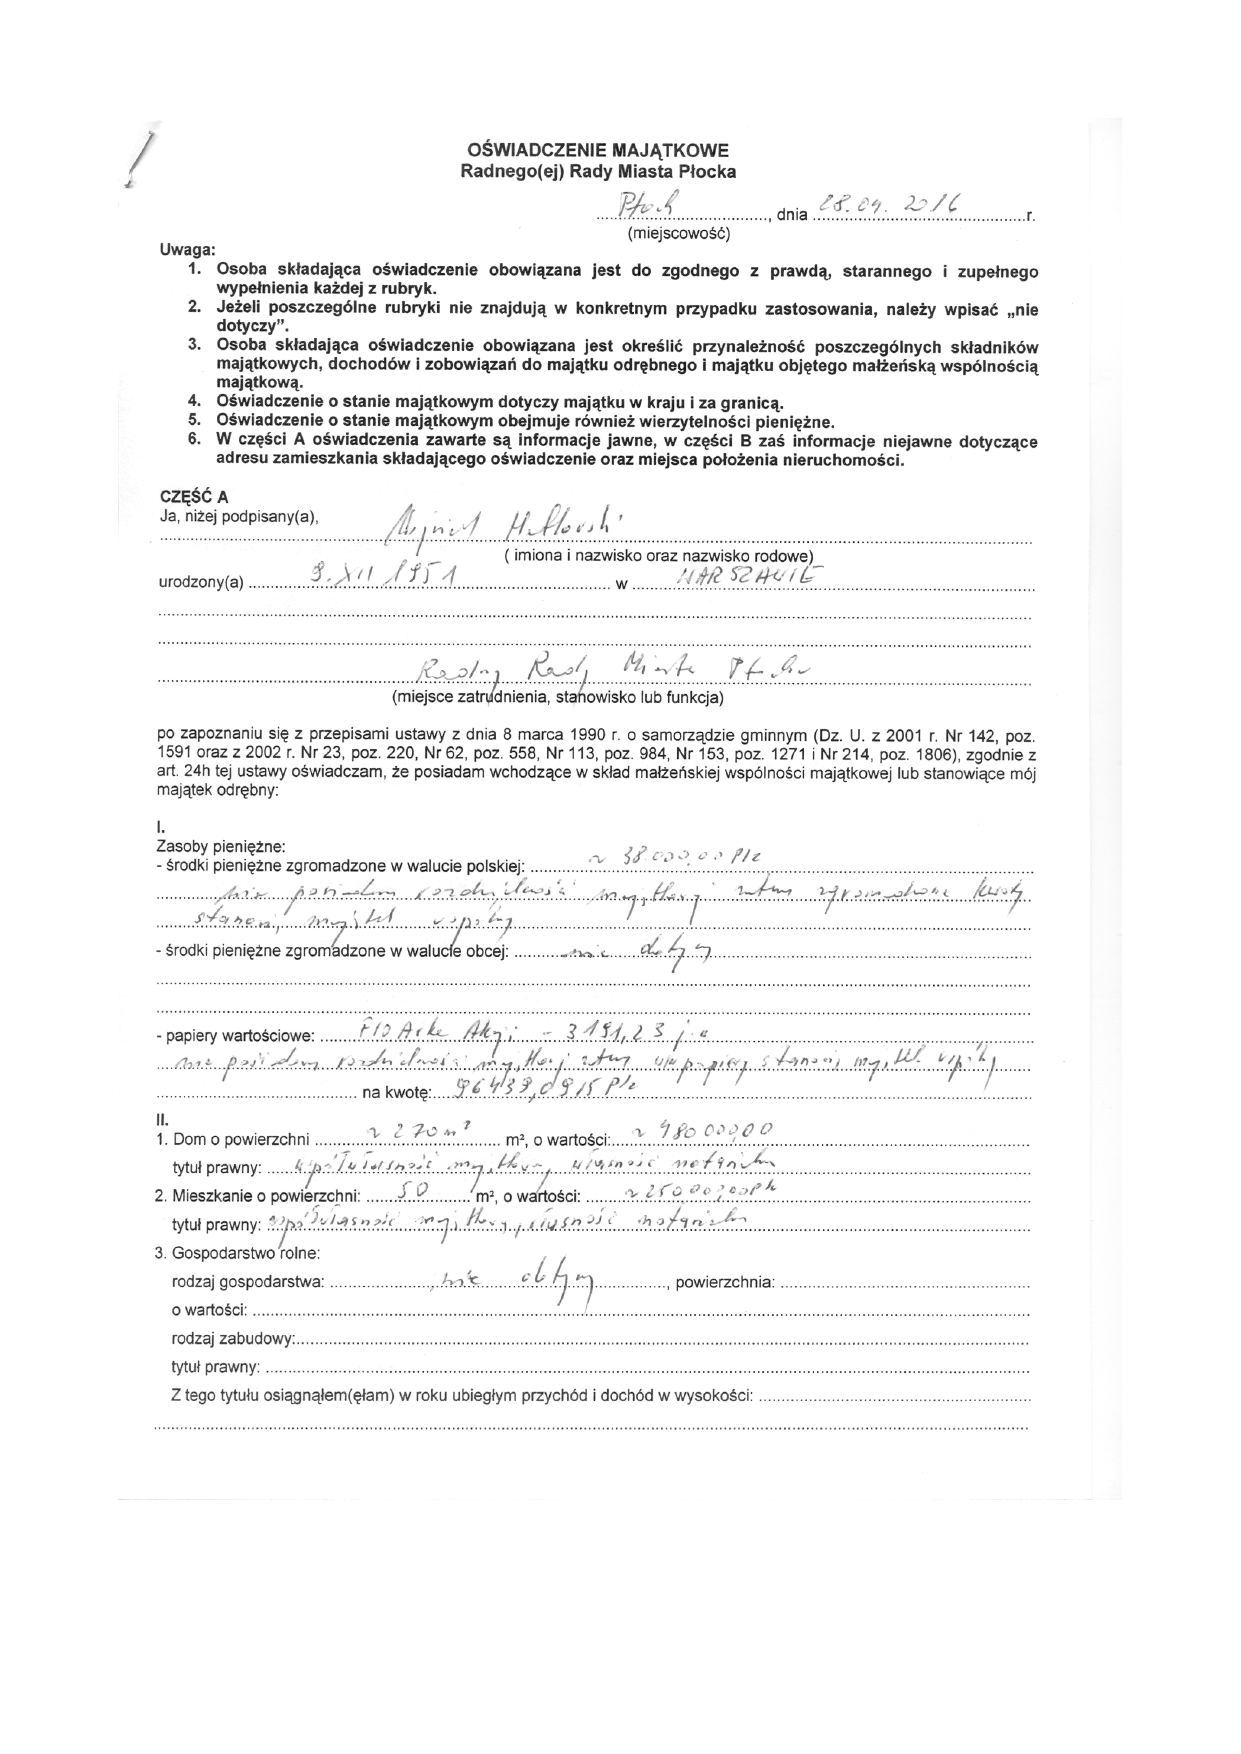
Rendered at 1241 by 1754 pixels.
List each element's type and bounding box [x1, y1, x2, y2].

picture [118, 118, 1123, 1500]
